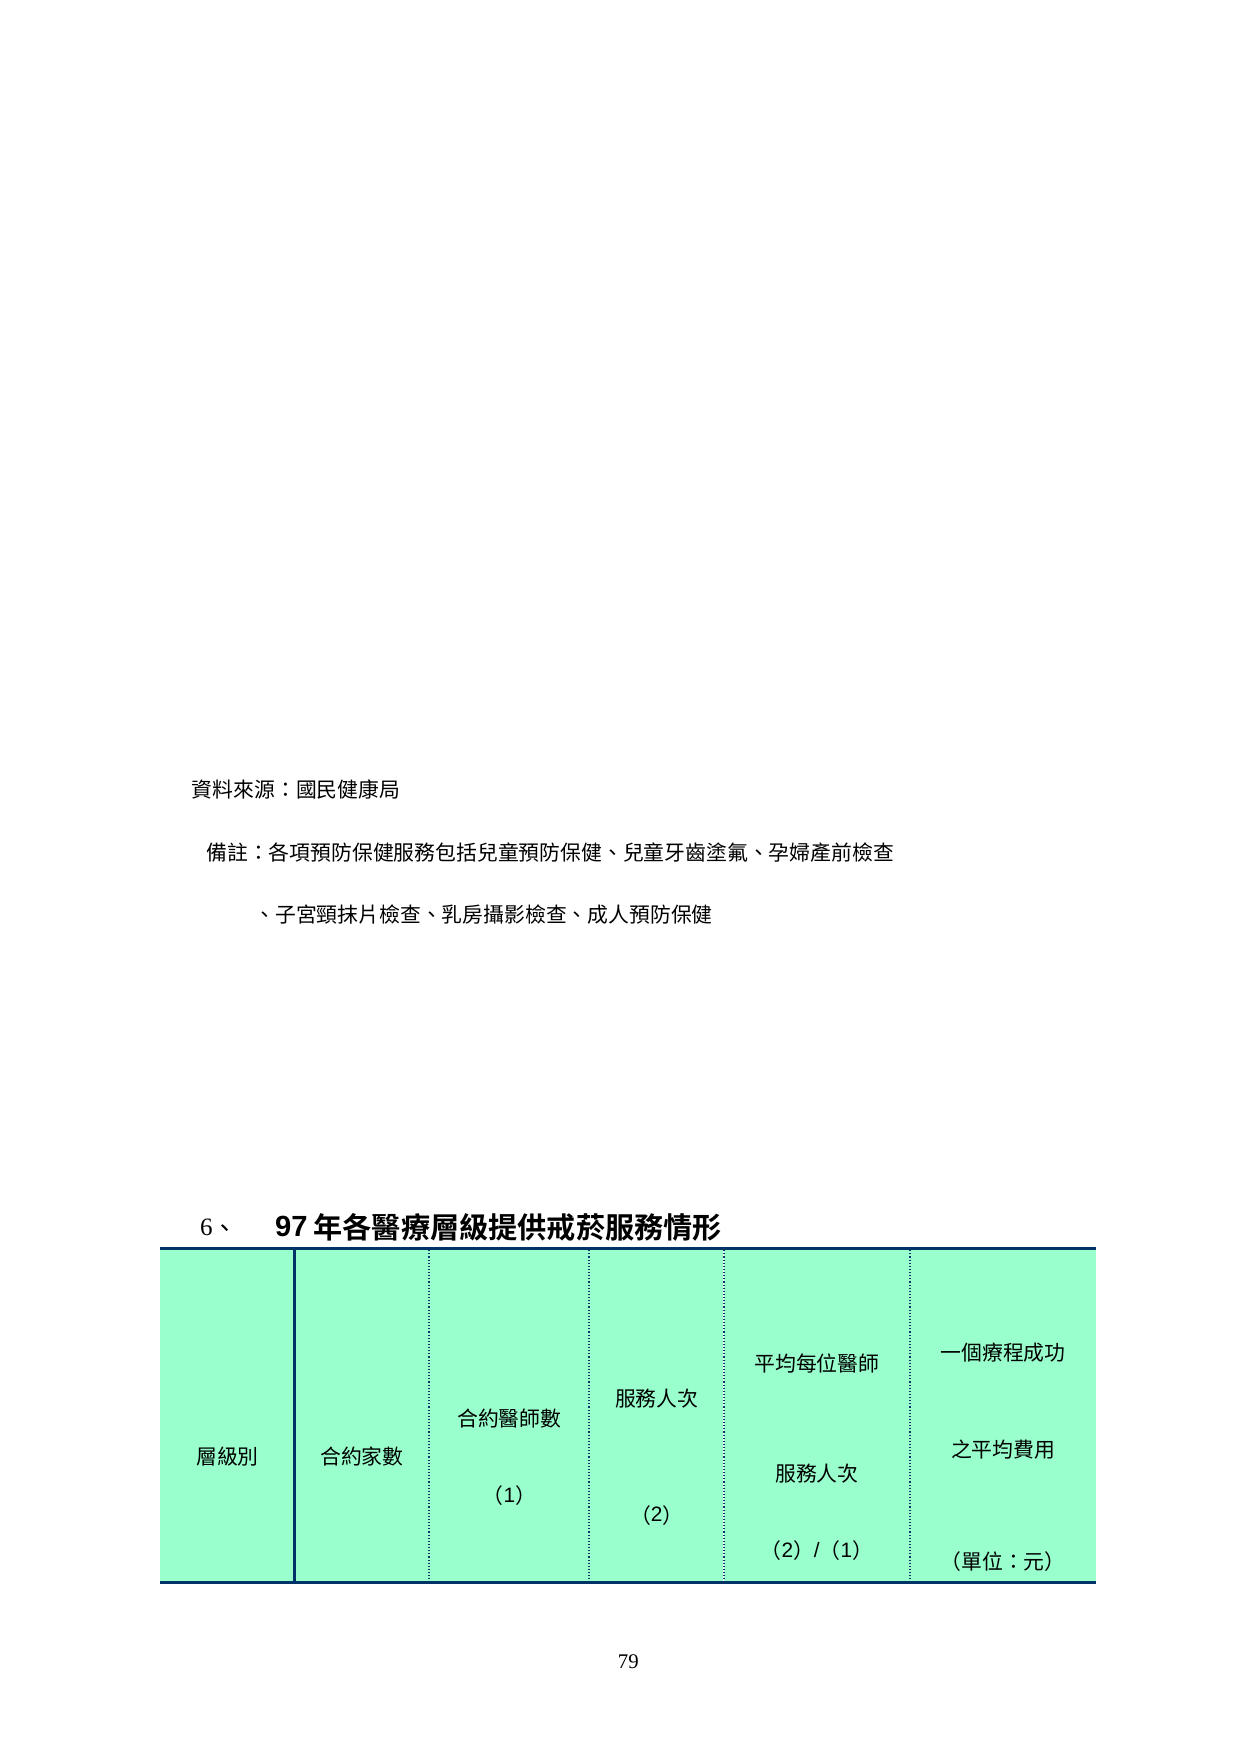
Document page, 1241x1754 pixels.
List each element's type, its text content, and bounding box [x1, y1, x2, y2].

text 資料來源：國民健康局 [150, 747, 1106, 809]
table_header 服務人次 （2） [589, 1250, 723, 1581]
list 97年各醫療層級提供戒菸服務情形 [200, 1184, 1106, 1247]
text 備註：各項預防保健服務包括兒童預防保健、兒童牙齒塗氟、孕婦產前檢查 [150, 809, 1106, 872]
table_header 一個療程成功 之平均費用 （單位：元） [910, 1250, 1096, 1581]
table_header 層級別 [160, 1250, 293, 1581]
table_header 平均每位醫師 服務人次 （2）/（1） [724, 1250, 910, 1581]
text 、子宮頸抹片檢查、乳房攝影檢查、成人預防保健 [150, 872, 1106, 934]
table_header 合約醫師數 （1） [429, 1250, 589, 1581]
table_header 合約家數 [296, 1250, 429, 1581]
